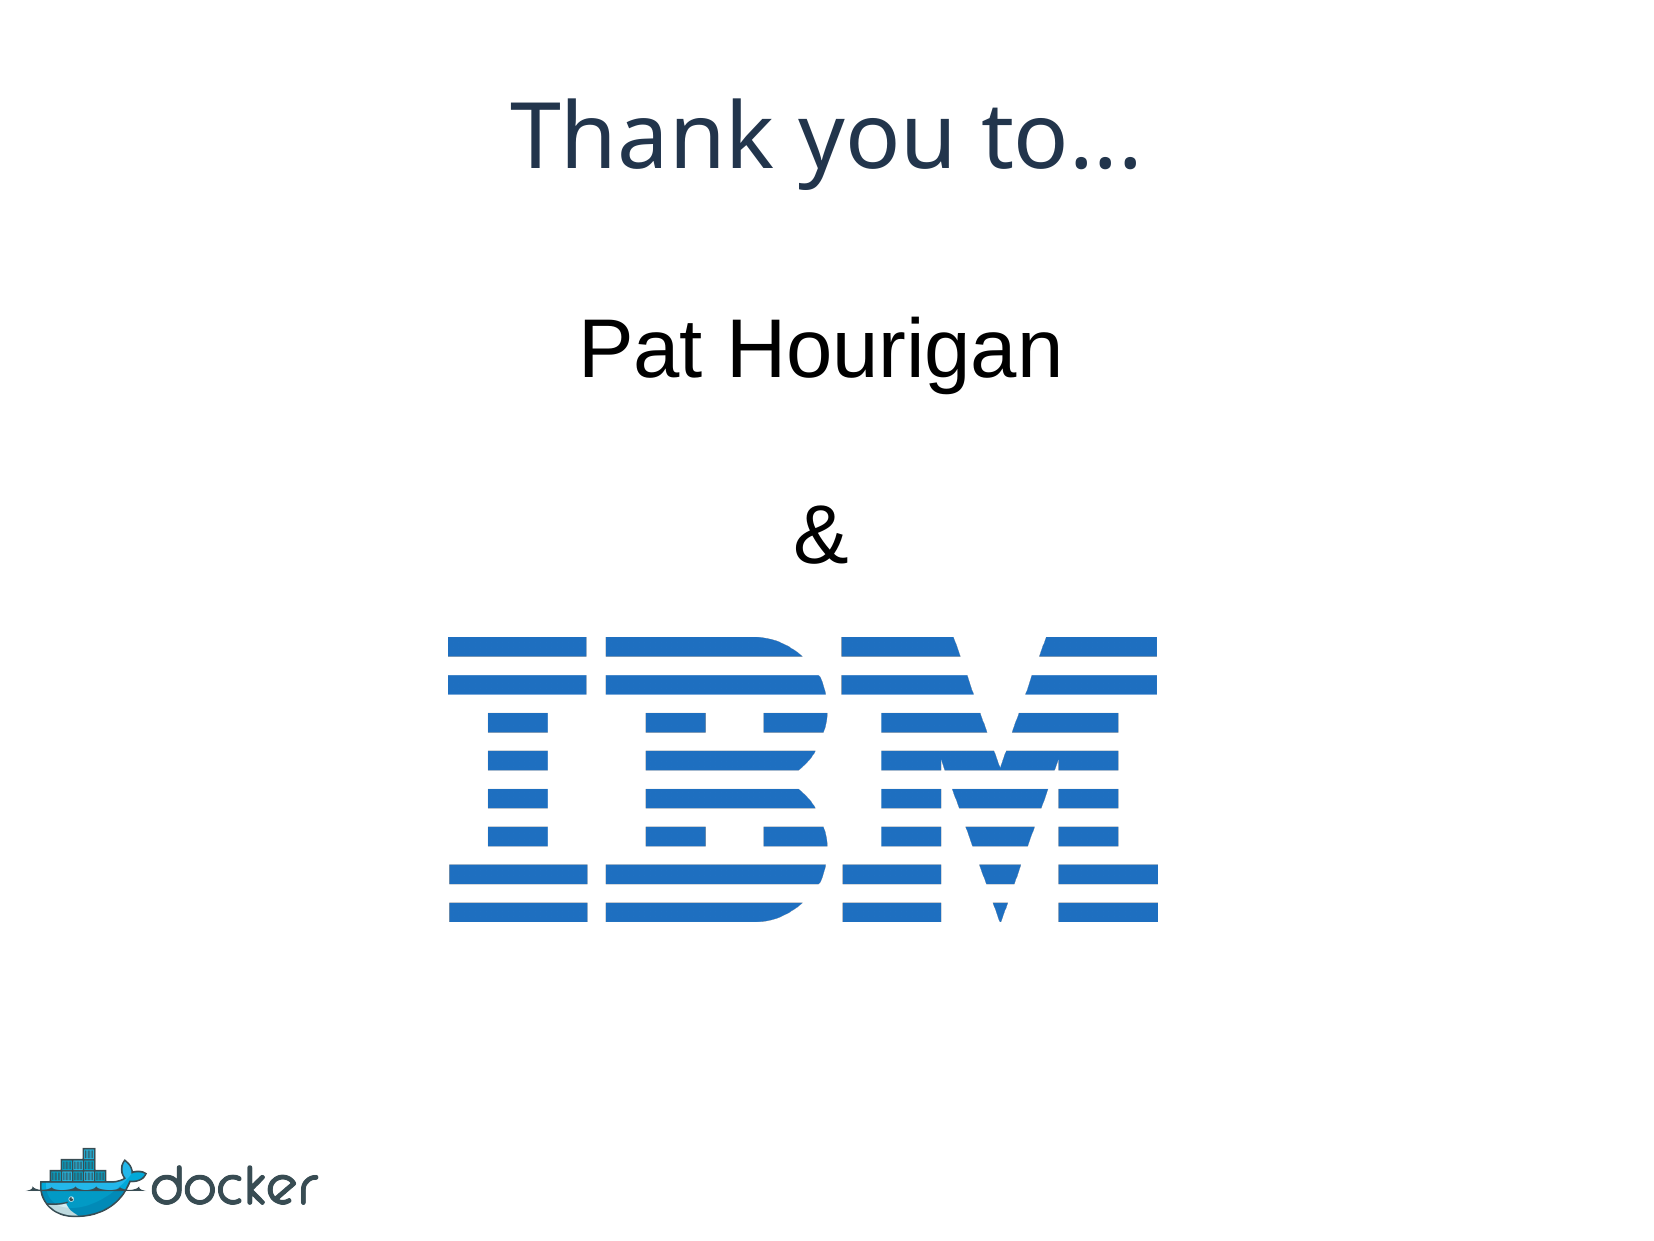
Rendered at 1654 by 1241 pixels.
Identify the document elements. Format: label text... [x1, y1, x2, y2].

picture [0, 1123, 343, 1241]
title Thank you to... [35, 29, 1619, 237]
picture [448, 637, 1158, 922]
text_box Pat Hourigan & [366, 295, 1276, 590]
